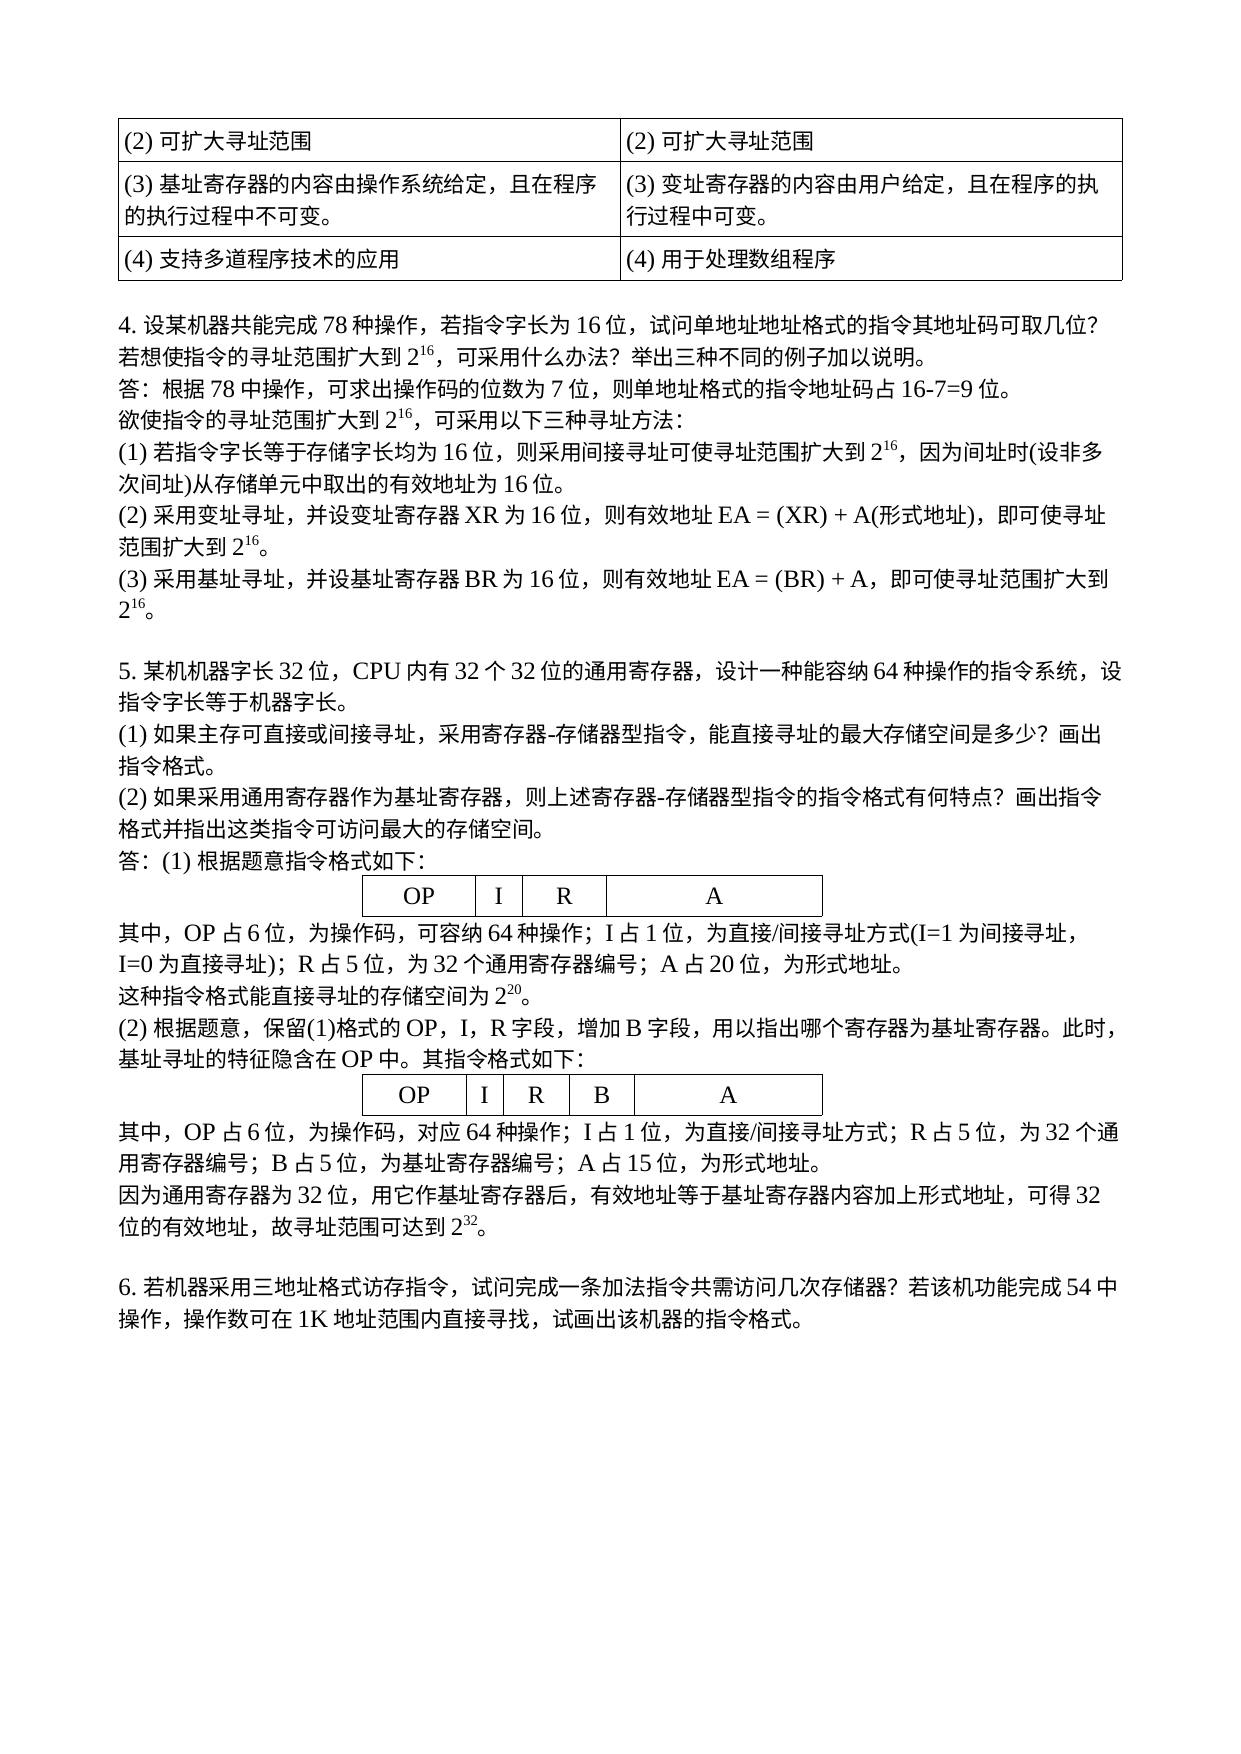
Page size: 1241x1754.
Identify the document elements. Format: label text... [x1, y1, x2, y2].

table_cell (3) 变址寄存器的内容由用户给定，且在程序的执行过程中可变。 [621, 162, 1122, 236]
text 其中，OP占6位，为操作码，对应64种操作；I占1位，为直接/间接寻址方式；R占5位，为32个通用寄存器编号；B占5位，为基址寄存器编号；A占15位，为形式地址。 [118, 1114, 1122, 1178]
text 因为通用寄存器为32位，用它作基址寄存器后，有效地址等于基址寄存器内容加上形式地址，可得32位的有效地址，故寻址范围可达到232。 [118, 1178, 1122, 1241]
table_header B [570, 1075, 634, 1114]
table_header A [635, 1075, 822, 1114]
text (1) 如果主存可直接或间接寻址，采用寄存器-存储器型指令，能直接寻址的最大存储空间是多少？画出指令格式。 (2) 如果采用通用寄存器作为基址寄存器，则上述寄存器-存储器型指令的指令格式有何特点？画出指令格式并指出这类指令可访问最大的存储空间。 [118, 717, 1122, 844]
table_cell (2) 可扩大寻址范围 [119, 119, 620, 161]
text 欲使指令的寻址范围扩大到216，可采用以下三种寻址方法： [118, 403, 1122, 435]
text 其中，OP占6位，为操作码，可容纳64种操作；I占1位，为直接/间接寻址方式(I=1为间接寻址，I=0为直接寻址)；R占5位，为32个通用寄存器编号；A占20位，为形式地址。 [118, 916, 1122, 979]
text 5. 某机机器字长32位，CPU内有32个32位的通用寄存器，设计一种能容纳64种操作的指令系统，设指令字长等于机器字长。 [118, 654, 1122, 717]
table_cell (4) 用于处理数组程序 [621, 237, 1122, 279]
text (2) 采用变址寻址，并设变址寄存器XR为16位，则有效地址EA = (XR) + A(形式地址)，即可使寻址范围扩大到216。 [118, 498, 1122, 562]
table_header I [467, 1075, 503, 1114]
text (2) 根据题意，保留(1)格式的OP，I，R字段，增加B字段，用以指出哪个寄存器为基址寄存器。此时，基址寻址的特征隐含在OP中。其指令格式如下： [118, 1011, 1122, 1074]
text 4. 设某机器共能完成78种操作，若指令字长为16位，试问单地址地址格式的指令其地址码可取几位？若想使指令的寻址范围扩大到216，可采用什么办法？举出三种不同的例子加以说明。 [118, 308, 1122, 372]
text 答：根据78中操作，可求出操作码的位数为7位，则单地址格式的指令地址码占16-7=9位。 [118, 372, 1122, 403]
table_header OP [363, 876, 475, 916]
table_cell (4) 支持多道程序技术的应用 [119, 237, 620, 279]
table_header OP [363, 1075, 466, 1114]
table_cell (3) 基址寄存器的内容由操作系统给定，且在程序的执行过程中不可变。 [119, 162, 620, 236]
table_header A [607, 876, 822, 916]
text 这种指令格式能直接寻址的存储空间为220。 [118, 979, 1122, 1011]
text 答：(1) 根据题意指令格式如下： [118, 844, 1122, 875]
table_cell (2) 可扩大寻址范围 [621, 119, 1122, 161]
text 6. 若机器采用三地址格式访存指令，试问完成一条加法指令共需访问几次存储器？若该机功能完成54中操作，操作数可在1K地址范围内直接寻找，试画出该机器的指令格式。 [118, 1270, 1122, 1333]
table_header R [523, 876, 606, 916]
table_header I [476, 876, 522, 916]
table_header R [504, 1075, 569, 1114]
text (1) 若指令字长等于存储字长均为16位，则采用间接寻址可使寻址范围扩大到216，因为间址时(设非多次间址)从存储单元中取出的有效地址为16位。 [118, 435, 1122, 498]
text (3) 采用基址寻址，并设基址寄存器BR为16位，则有效地址EA = (BR) + A，即可使寻址范围扩大到216。 [118, 562, 1122, 625]
